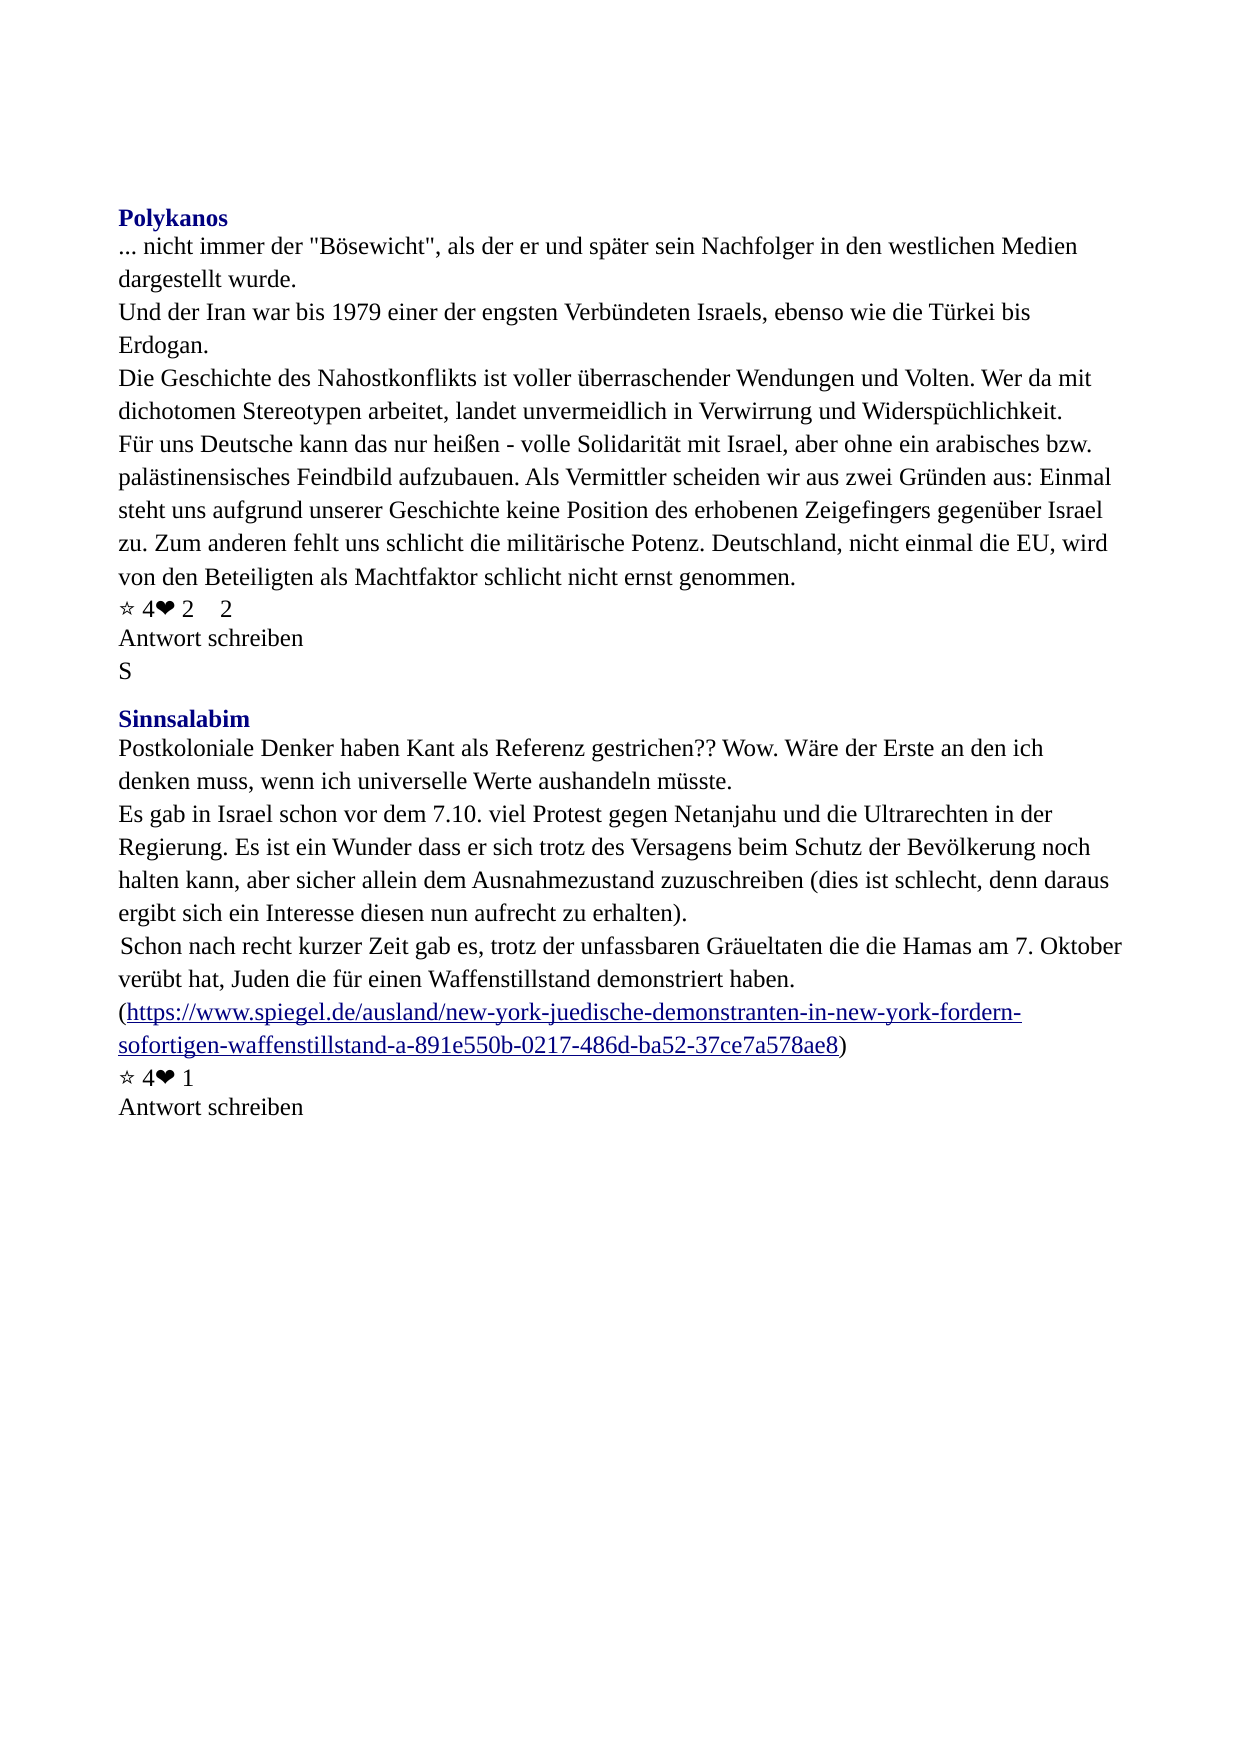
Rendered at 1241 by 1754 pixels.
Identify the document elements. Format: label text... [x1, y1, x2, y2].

text Schon nach recht kurzer Zeit gab es, trotz der unfassbaren Gräueltaten die die Hamas am 7. Oktober verübt hat, Juden die für einen Waffenstillstand demonstriert haben. (https://www.spiegel.de/ausland/new-york-juedische-demonstranten-in-new-york-fordern-sofortigen-waffenstillstand-a-891e550b-0217-486d-ba52-37ce7a578ae8) [118, 931, 1122, 1059]
text Postkoloniale Denker haben Kant als Referenz gestrichen?? Wow. Wäre der Erste an den ich denken muss, wenn ich universelle Werte aushandeln müsste. [118, 733, 1122, 794]
subtitle Polykanos [118, 203, 1122, 231]
text ... nicht immer der "Bösewicht", als der er und später sein Nachfolger in den westlichen Medien dargestellt wurde. [118, 231, 1122, 293]
text Es gab in Israel schon vor dem 7.10. viel Protest gegen Netanjahu und die Ultrarechten in der Regierung. Es ist ein Wunder dass er sich trotz des Versagens beim Schutz der Bevölkerung noch halten kann, aber sicher allein dem Ausnahmezustand zuzuschreiben (dies ist schlecht, denn daraus ergibt sich ein Interesse diesen nun aufrecht zu erhalten). [118, 799, 1122, 927]
subtitle Sinnsalabim [118, 704, 1122, 733]
text Antwort schreiben [118, 623, 1122, 652]
text Antwort schreiben [118, 1092, 1122, 1120]
text Und der Iran war bis 1979 einer der engsten Verbündeten Israels, ebenso wie die Türkei bis Erdogan. [118, 297, 1122, 359]
text Die Geschichte des Nahostkonflikts ist voller überraschender Wendungen und Volten. Wer da mit dichotomen Stereotypen arbeitet, landet unvermeidlich in Verwirrung und Widerspüchlichkeit. [118, 363, 1122, 425]
text ⭐️ 4❤️ 2🤨 2 [118, 594, 1122, 623]
text Für uns Deutsche kann das nur heißen - volle Solidarität mit Israel, aber ohne ein arabisches bzw. palästinensisches Feindbild aufzubauen. Als Vermittler scheiden wir aus zwei Gründen aus: Einmal steht uns aufgrund unserer Geschichte keine Position des erhobenen Zeigefingers gegenüber Israel zu. Zum anderen fehlt uns schlicht die militärische Potenz. Deutschland, nicht einmal die EU, wird von den Beteiligten als Machtfaktor schlicht nicht ernst genommen. [118, 429, 1122, 590]
text ⭐️ 4❤️ 1 [118, 1063, 1122, 1092]
text S [118, 656, 1122, 685]
